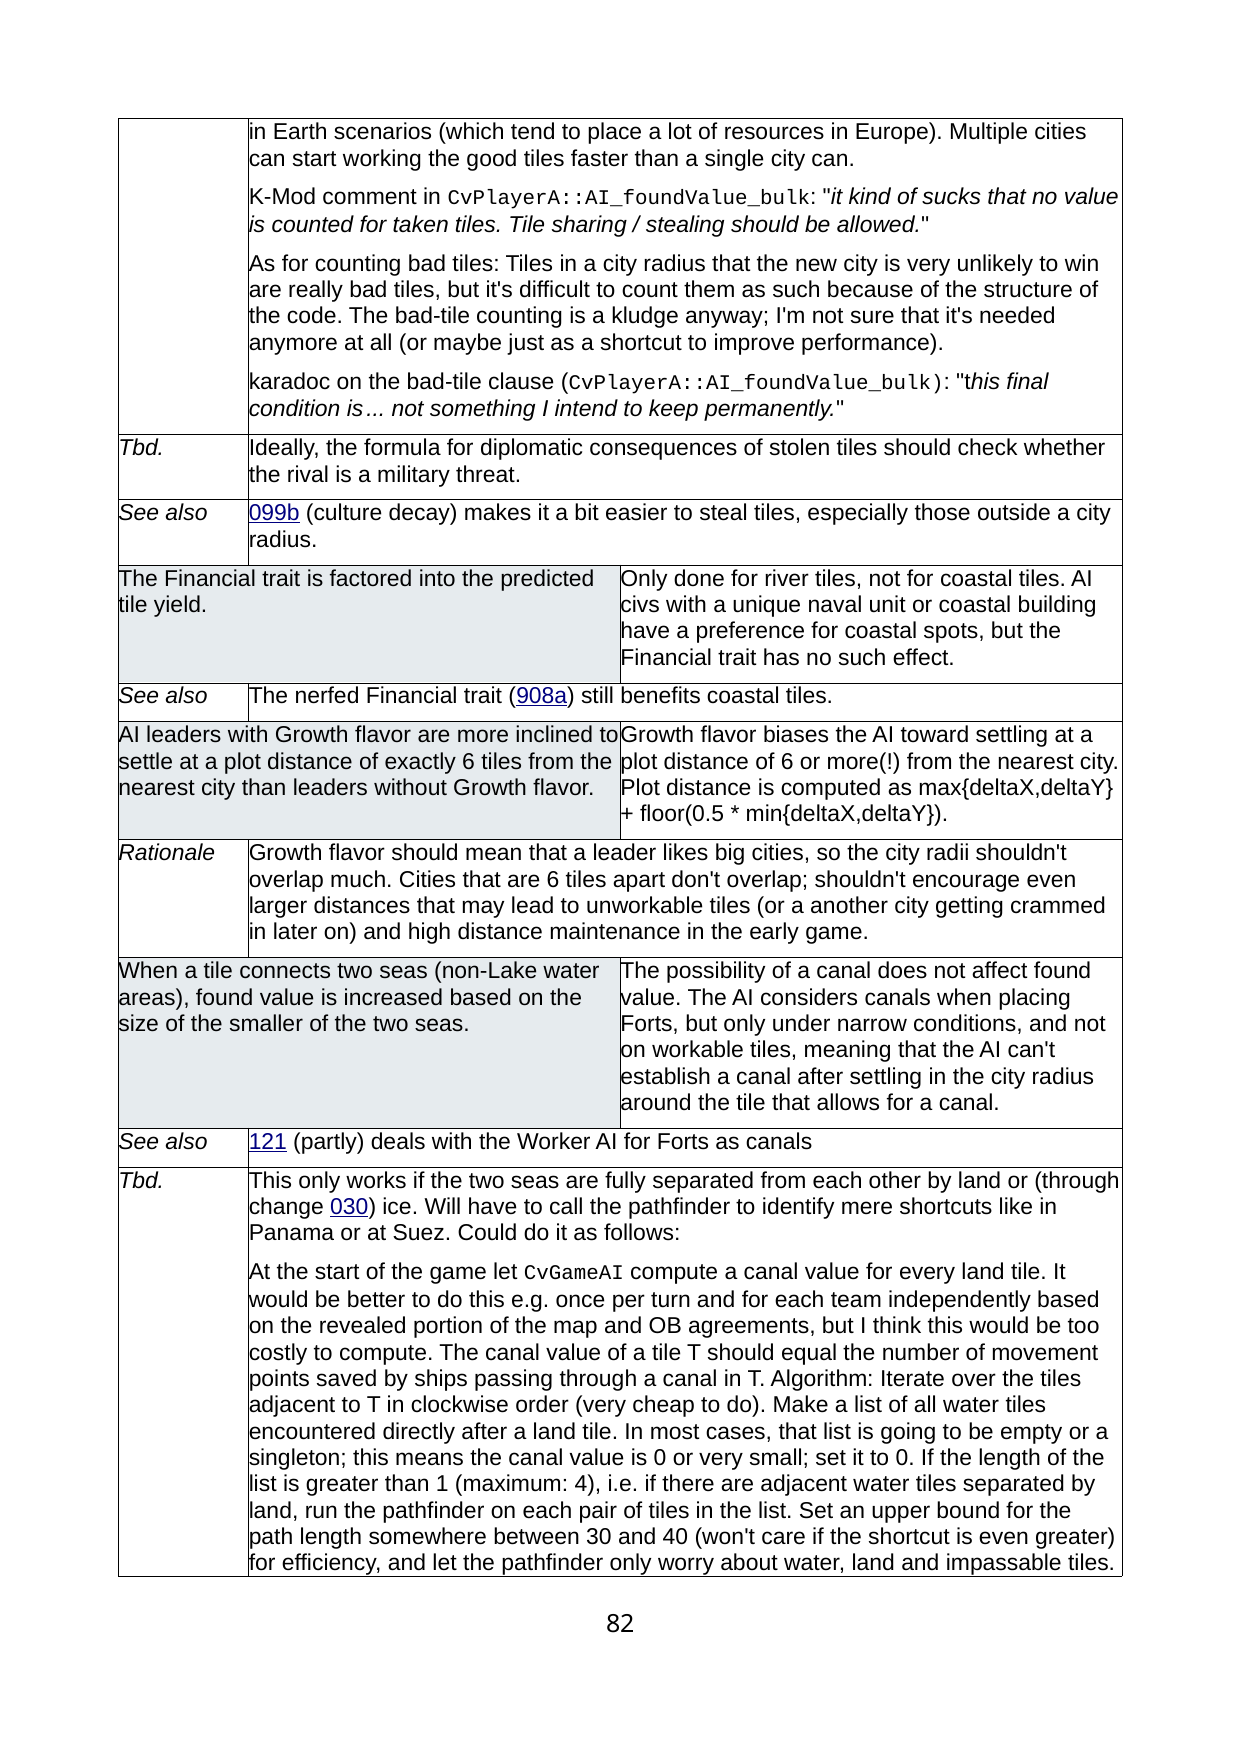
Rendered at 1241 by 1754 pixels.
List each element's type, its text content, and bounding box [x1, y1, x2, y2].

table_cell 121 (partly) deals with the Worker AI for Forts as canals [249, 1129, 1122, 1167]
table_cell in Earth scenarios (which tend to place a lot of resources in Europe). Multiple cities can start working the good tiles faster than a single city can. K-Mod comment in CvPlayerA::AI_foundValue_bulk: "it kind of sucks that no value is counted for taken tiles. Tile sharing / stealing should be allowed." As for counting bad tiles: Tiles in a city radius that the new city is very unlikely to win are really bad tiles, but it's difficult to count them as such because of the structure of the code. The bad-tile counting is a kludge anyway; I'm not sure that it's needed anymore at all (or maybe just as a shortcut to improve performance). karadoc on the bad-tile clause (CvPlayerA::AI_foundValue_bulk): "this final condition is ... not something I intend to keep permanently." [249, 119, 1122, 434]
table_cell AI leaders with Growth flavor are more inclined to settle at a plot distance of exactly 6 tiles from the nearest city than leaders without Growth flavor. [119, 722, 620, 839]
table_cell See also [119, 684, 248, 721]
table_cell [119, 119, 248, 434]
table_cell This only works if the two seas are fully separated from each other by land or (through change 030) ice. Will have to call the pathfinder to identify mere shortcuts like in Panama or at Suez. Could do it as follows: At the start of the game let CvGameAI compute a canal value for every land tile. It would be better to do this e.g. once per turn and for each team independently based on the revealed portion of the map and OB agreements, but I think this would be too costly to compute. The canal value of a tile T should equal the number of movement points saved by ships passing through a canal in T. Algorithm: Iterate over the tiles adjacent to T in clockwise order (very cheap to do). Make a list of all water tiles encountered directly after a land tile. In most cases, that list is going to be empty or a singleton; this means the canal value is 0 or very small; set it to 0. If the length of the list is greater than 1 (maximum: 4), i.e. if there are adjacent water tiles separated by land, run the pathfinder on each pair of tiles in the list. Set an upper bound for the path length somewhere between 30 and 40 (won't care if the shortcut is even greater) for efficiency, and let the pathfinder only worry about water, land and impassable tiles. [249, 1168, 1122, 1576]
table_cell Growth flavor should mean that a leader likes big cities, so the city radii shouldn't overlap much. Cities that are 6 tiles apart don't overlap; shouldn't encourage even larger distances that may lead to unworkable tiles (or a another city getting crammed in later on) and high distance maintenance in the early game. [249, 840, 1122, 957]
table_cell When a tile connects two seas (non-Lake water areas), found value is increased based on the size of the smaller of the two seas. [119, 958, 620, 1128]
table_cell Rationale [119, 840, 248, 957]
table_cell Tbd. [119, 1168, 248, 1576]
table_cell Ideally, the formula for diplomatic consequences of stolen tiles should check whether the rival is a military threat. [249, 435, 1122, 499]
table_cell The possibility of a canal does not affect found value. The AI considers canals when placing Forts, but only under narrow conditions, and not on workable tiles, meaning that the AI can't establish a canal after settling in the city radius around the tile that allows for a canal. [621, 958, 1122, 1128]
table_cell Growth flavor biases the AI toward settling at a plot distance of 6 or more(!) from the nearest city. Plot distance is computed as max{deltaX,deltaY} + floor(0.5 * min{deltaX,deltaY}). [621, 722, 1122, 839]
table_cell See also [119, 500, 248, 564]
table_cell The nerfed Financial trait (908a) still benefits coastal tiles. [249, 684, 1122, 721]
table_cell Only done for river tiles, not for coastal tiles. AI civs with a unique naval unit or coastal building have a preference for coastal spots, but the Financial trait has no such effect. [621, 566, 1122, 682]
table_cell The Financial trait is factored into the predicted tile yield. [119, 566, 620, 682]
table_cell See also [119, 1129, 248, 1167]
table_cell 099b (culture decay) makes it a bit easier to steal tiles, especially those outside a city radius. [249, 500, 1122, 564]
table_cell Tbd. [119, 435, 248, 499]
